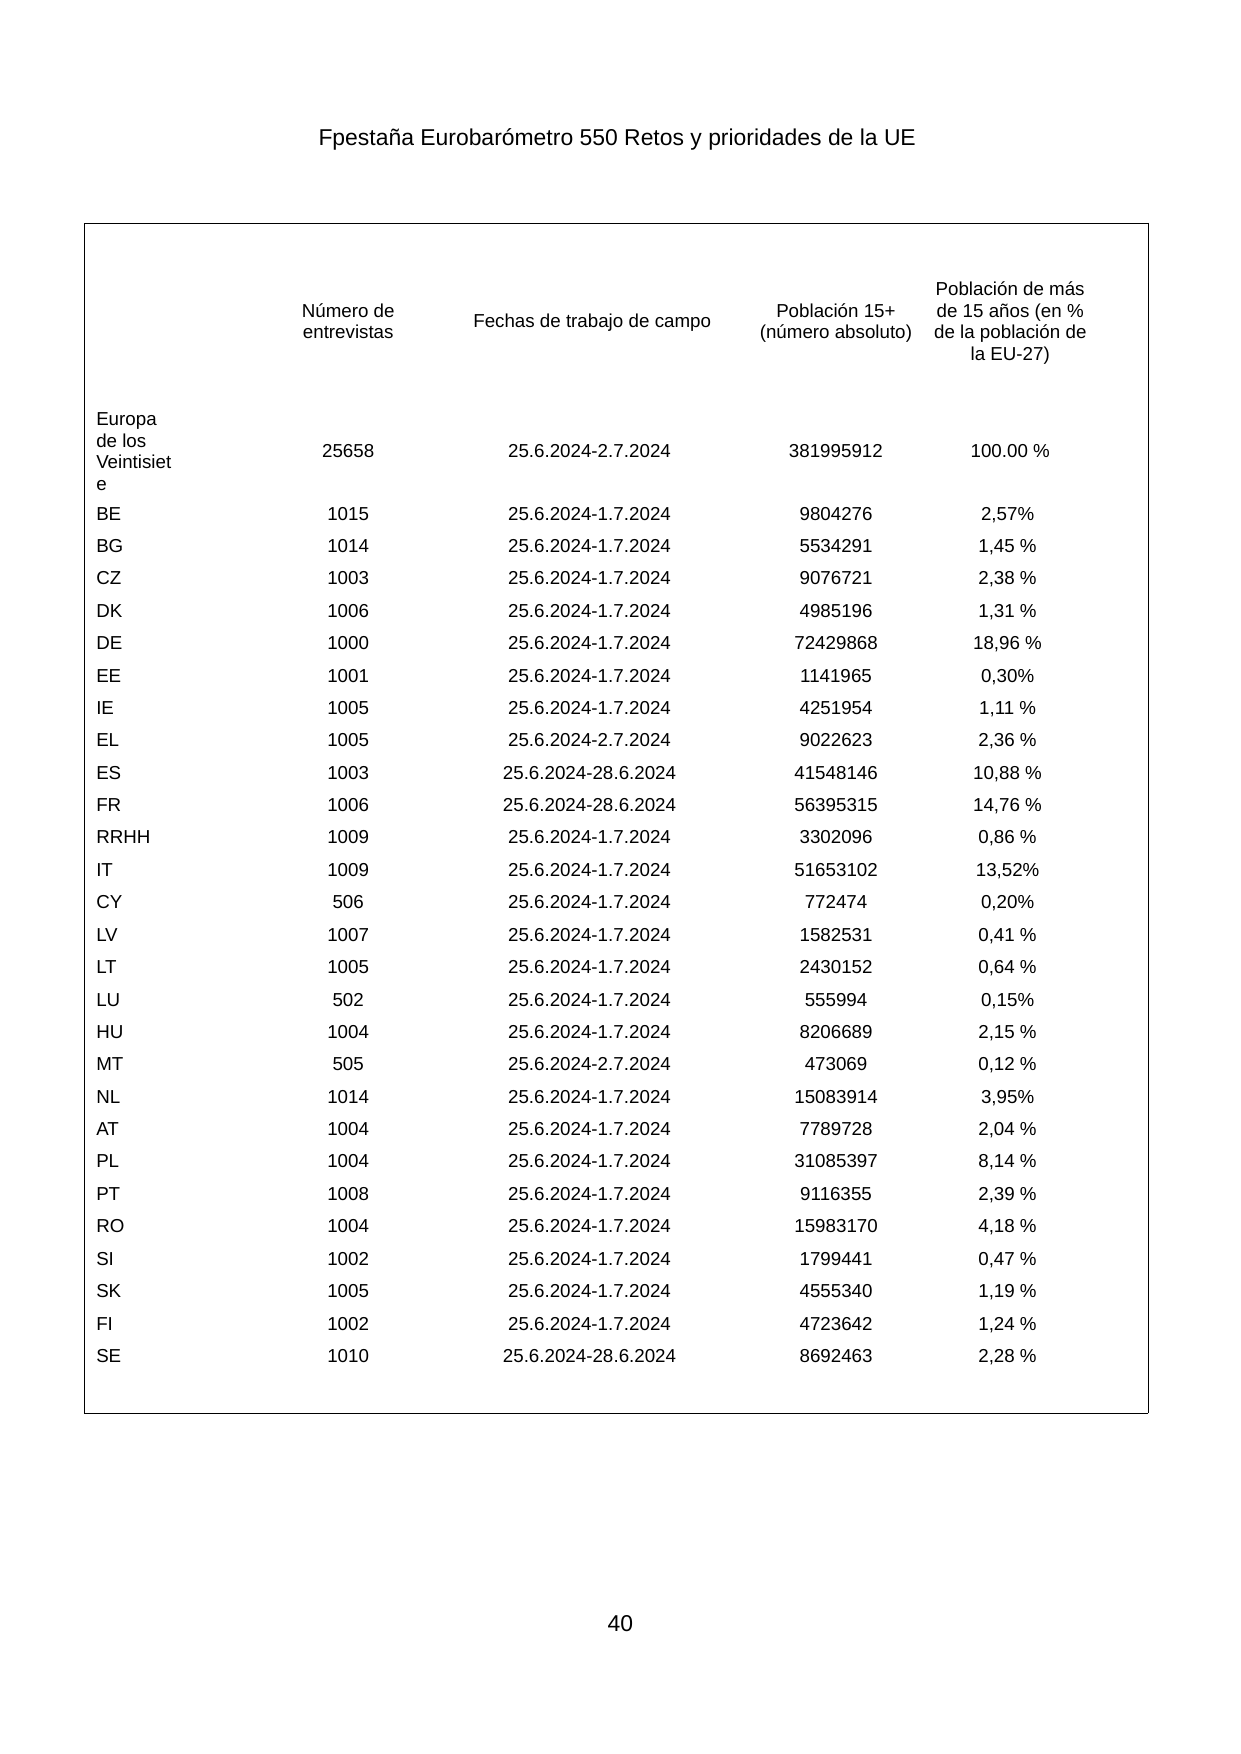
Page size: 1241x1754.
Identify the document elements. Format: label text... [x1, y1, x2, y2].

table_cell FI [93, 1307, 177, 1339]
table_cell 25.6.2024-1.7.2024 [435, 1177, 749, 1210]
table_cell 1001 [261, 659, 435, 691]
table_cell 2,57% [923, 497, 1097, 529]
table_cell 1015 [261, 497, 435, 529]
table_header Población 15+ (número absoluto) [749, 270, 923, 372]
table_cell 1002 [261, 1242, 435, 1274]
table_cell 13,52% [923, 853, 1097, 886]
table_cell 1,24 % [923, 1307, 1097, 1339]
table_cell 25.6.2024-1.7.2024 [435, 1145, 749, 1177]
table_cell [749, 373, 923, 405]
table_cell [177, 951, 261, 983]
table_cell 1005 [261, 691, 435, 724]
table_cell 0,86 % [923, 821, 1097, 853]
table_cell [177, 821, 261, 853]
table_cell 25.6.2024-1.7.2024 [435, 1307, 749, 1339]
table_cell 41548146 [749, 756, 923, 788]
table_cell 3,95% [923, 1080, 1097, 1112]
table_cell LU [93, 983, 177, 1015]
table_cell 5534291 [749, 529, 923, 562]
table_cell [177, 659, 261, 691]
table_cell 25.6.2024-1.7.2024 [435, 497, 749, 529]
table_cell 25.6.2024-1.7.2024 [435, 529, 749, 562]
table_cell 14,76 % [923, 789, 1097, 821]
table_cell 25.6.2024-1.7.2024 [435, 918, 749, 951]
table_cell 2,39 % [923, 1177, 1097, 1210]
table_cell [177, 1113, 261, 1145]
table_cell [177, 1339, 261, 1372]
table_cell PL [93, 1145, 177, 1177]
table_cell 1799441 [749, 1242, 923, 1274]
table_cell [923, 373, 1097, 405]
table_cell [261, 373, 435, 405]
table_cell 4251954 [749, 691, 923, 724]
table_cell 9022623 [749, 724, 923, 756]
table_cell 25.6.2024-1.7.2024 [435, 691, 749, 724]
table_cell 25.6.2024-1.7.2024 [435, 1242, 749, 1274]
table_cell 1003 [261, 562, 435, 594]
table_header Número de entrevistas [261, 270, 435, 372]
table_cell 56395315 [749, 789, 923, 821]
table_cell 31085397 [749, 1145, 923, 1177]
table_cell [435, 373, 749, 405]
table_cell 1004 [261, 1113, 435, 1145]
table_cell SI [93, 1242, 177, 1274]
table_cell 1006 [261, 789, 435, 821]
table_cell 25.6.2024-2.7.2024 [435, 405, 749, 497]
table_cell 25.6.2024-2.7.2024 [435, 724, 749, 756]
table_cell [177, 1145, 261, 1177]
table_cell 25.6.2024-1.7.2024 [435, 659, 749, 691]
table_cell [177, 497, 261, 529]
table_cell [177, 1242, 261, 1274]
table_cell [177, 1275, 261, 1307]
table_cell 25.6.2024-1.7.2024 [435, 627, 749, 659]
table_cell 1004 [261, 1015, 435, 1048]
table_cell 1003 [261, 756, 435, 788]
table_cell 502 [261, 983, 435, 1015]
table_cell 0,47 % [923, 1242, 1097, 1274]
table_cell [177, 918, 261, 951]
table_cell 1000 [261, 627, 435, 659]
table_cell [177, 789, 261, 821]
table_cell 8692463 [749, 1339, 923, 1372]
table_cell [177, 594, 261, 627]
table_cell [177, 1177, 261, 1210]
table_cell 4985196 [749, 594, 923, 627]
table_cell 2,38 % [923, 562, 1097, 594]
table_cell 8206689 [749, 1015, 923, 1048]
table_cell Europa de los Veintisiete [93, 405, 177, 497]
table_cell 25.6.2024-1.7.2024 [435, 821, 749, 853]
table_header Fechas de trabajo de campo [435, 270, 749, 372]
table_cell 25.6.2024-1.7.2024 [435, 1210, 749, 1242]
table_cell 25.6.2024-1.7.2024 [435, 1113, 749, 1145]
table_cell CY [93, 886, 177, 918]
table_cell BE [93, 497, 177, 529]
table_cell FR [93, 789, 177, 821]
table_cell 1005 [261, 951, 435, 983]
table_cell [177, 1307, 261, 1339]
table_cell 1014 [261, 1080, 435, 1112]
table_cell BG [93, 529, 177, 562]
table_cell 25.6.2024-2.7.2024 [435, 1048, 749, 1080]
table_cell RO [93, 1210, 177, 1242]
table_cell 51653102 [749, 853, 923, 886]
table_cell [177, 983, 261, 1015]
table_cell 25.6.2024-1.7.2024 [435, 951, 749, 983]
table_cell [177, 562, 261, 594]
table_cell 0,64 % [923, 951, 1097, 983]
table_cell 1010 [261, 1339, 435, 1372]
table_cell 2430152 [749, 951, 923, 983]
table_cell [177, 405, 261, 497]
table_cell 1,19 % [923, 1275, 1097, 1307]
table_cell [177, 691, 261, 724]
table_cell 25.6.2024-1.7.2024 [435, 1275, 749, 1307]
table_cell ES [93, 756, 177, 788]
table_cell 1141965 [749, 659, 923, 691]
table_cell 4555340 [749, 1275, 923, 1307]
table_cell 473069 [749, 1048, 923, 1080]
table_cell SK [93, 1275, 177, 1307]
table_cell 25.6.2024-28.6.2024 [435, 1339, 749, 1372]
table_cell RRHH [93, 821, 177, 853]
table_cell MT [93, 1048, 177, 1080]
table_cell 2,28 % [923, 1339, 1097, 1372]
table_cell 9804276 [749, 497, 923, 529]
table_cell SE [93, 1339, 177, 1372]
table_cell 1582531 [749, 918, 923, 951]
table_cell [177, 627, 261, 659]
table_cell 1014 [261, 529, 435, 562]
table_cell 9076721 [749, 562, 923, 594]
table_cell 8,14 % [923, 1145, 1097, 1177]
table_cell 15083914 [749, 1080, 923, 1112]
table_cell 1004 [261, 1210, 435, 1242]
table_cell 100,00 % [923, 405, 1097, 497]
table_cell 25.6.2024-1.7.2024 [435, 594, 749, 627]
table_cell 4723642 [749, 1307, 923, 1339]
table_cell [177, 853, 261, 886]
table_cell 1006 [261, 594, 435, 627]
table_cell CZ [93, 562, 177, 594]
table_cell 25658 [261, 405, 435, 497]
table_cell 1,45 % [923, 529, 1097, 562]
table_cell 1,31 % [923, 594, 1097, 627]
table_header [177, 270, 261, 372]
table_cell 25.6.2024-1.7.2024 [435, 886, 749, 918]
table_cell IE [93, 691, 177, 724]
table_cell [177, 1048, 261, 1080]
table_cell 0,30% [923, 659, 1097, 691]
table_cell NL [93, 1080, 177, 1112]
table_cell 0,20% [923, 886, 1097, 918]
table_cell 2,04 % [923, 1113, 1097, 1145]
table_cell 7789728 [749, 1113, 923, 1145]
table_cell 0,15% [923, 983, 1097, 1015]
table_cell 505 [261, 1048, 435, 1080]
table_cell 772474 [749, 886, 923, 918]
table_cell 3302096 [749, 821, 923, 853]
table_cell 25.6.2024-1.7.2024 [435, 1015, 749, 1048]
table_cell 25.6.2024-28.6.2024 [435, 756, 749, 788]
table_cell EE [93, 659, 177, 691]
table_cell DK [93, 594, 177, 627]
table_cell 0,12 % [923, 1048, 1097, 1080]
table_cell IT [93, 853, 177, 886]
table_cell [177, 1080, 261, 1112]
table_cell 18,96 % [923, 627, 1097, 659]
table_header Población de más de 15 años (en % de la población de la EU-27) [923, 270, 1097, 372]
table_cell [177, 886, 261, 918]
table_cell DE [93, 627, 177, 659]
table_cell 2,36 % [923, 724, 1097, 756]
table_cell 25.6.2024-1.7.2024 [435, 562, 749, 594]
table_cell 1005 [261, 724, 435, 756]
table_cell 1,11 % [923, 691, 1097, 724]
table_cell 555994 [749, 983, 923, 1015]
table_cell LT [93, 951, 177, 983]
table_cell 1009 [261, 853, 435, 886]
table_cell 1002 [261, 1307, 435, 1339]
table_cell [93, 373, 177, 405]
table_cell 25.6.2024-1.7.2024 [435, 1080, 749, 1112]
table_cell 1004 [261, 1145, 435, 1177]
table_cell EL [93, 724, 177, 756]
table_cell 72429868 [749, 627, 923, 659]
table_cell 15983170 [749, 1210, 923, 1242]
table_cell AT [93, 1113, 177, 1145]
table_cell 2,15 % [923, 1015, 1097, 1048]
table_cell 25.6.2024-28.6.2024 [435, 789, 749, 821]
table_cell 1009 [261, 821, 435, 853]
table_cell 0,41 % [923, 918, 1097, 951]
table_cell 25.6.2024-1.7.2024 [435, 983, 749, 1015]
table_cell HU [93, 1015, 177, 1048]
table_cell 10,88 % [923, 756, 1097, 788]
table_cell [177, 529, 261, 562]
table_cell [177, 1210, 261, 1242]
table_cell 506 [261, 886, 435, 918]
table_cell [177, 756, 261, 788]
table_cell LV [93, 918, 177, 951]
table_cell [177, 1015, 261, 1048]
table_cell 1008 [261, 1177, 435, 1210]
table_cell PT [93, 1177, 177, 1210]
table_cell [177, 724, 261, 756]
table_cell 1005 [261, 1275, 435, 1307]
table_cell 1007 [261, 918, 435, 951]
table_cell 4,18 % [923, 1210, 1097, 1242]
table_cell [177, 373, 261, 405]
table_cell 25.6.2024-1.7.2024 [435, 853, 749, 886]
table_cell 381995912 [749, 405, 923, 497]
table_header [93, 270, 177, 372]
table_cell 9116355 [749, 1177, 923, 1210]
